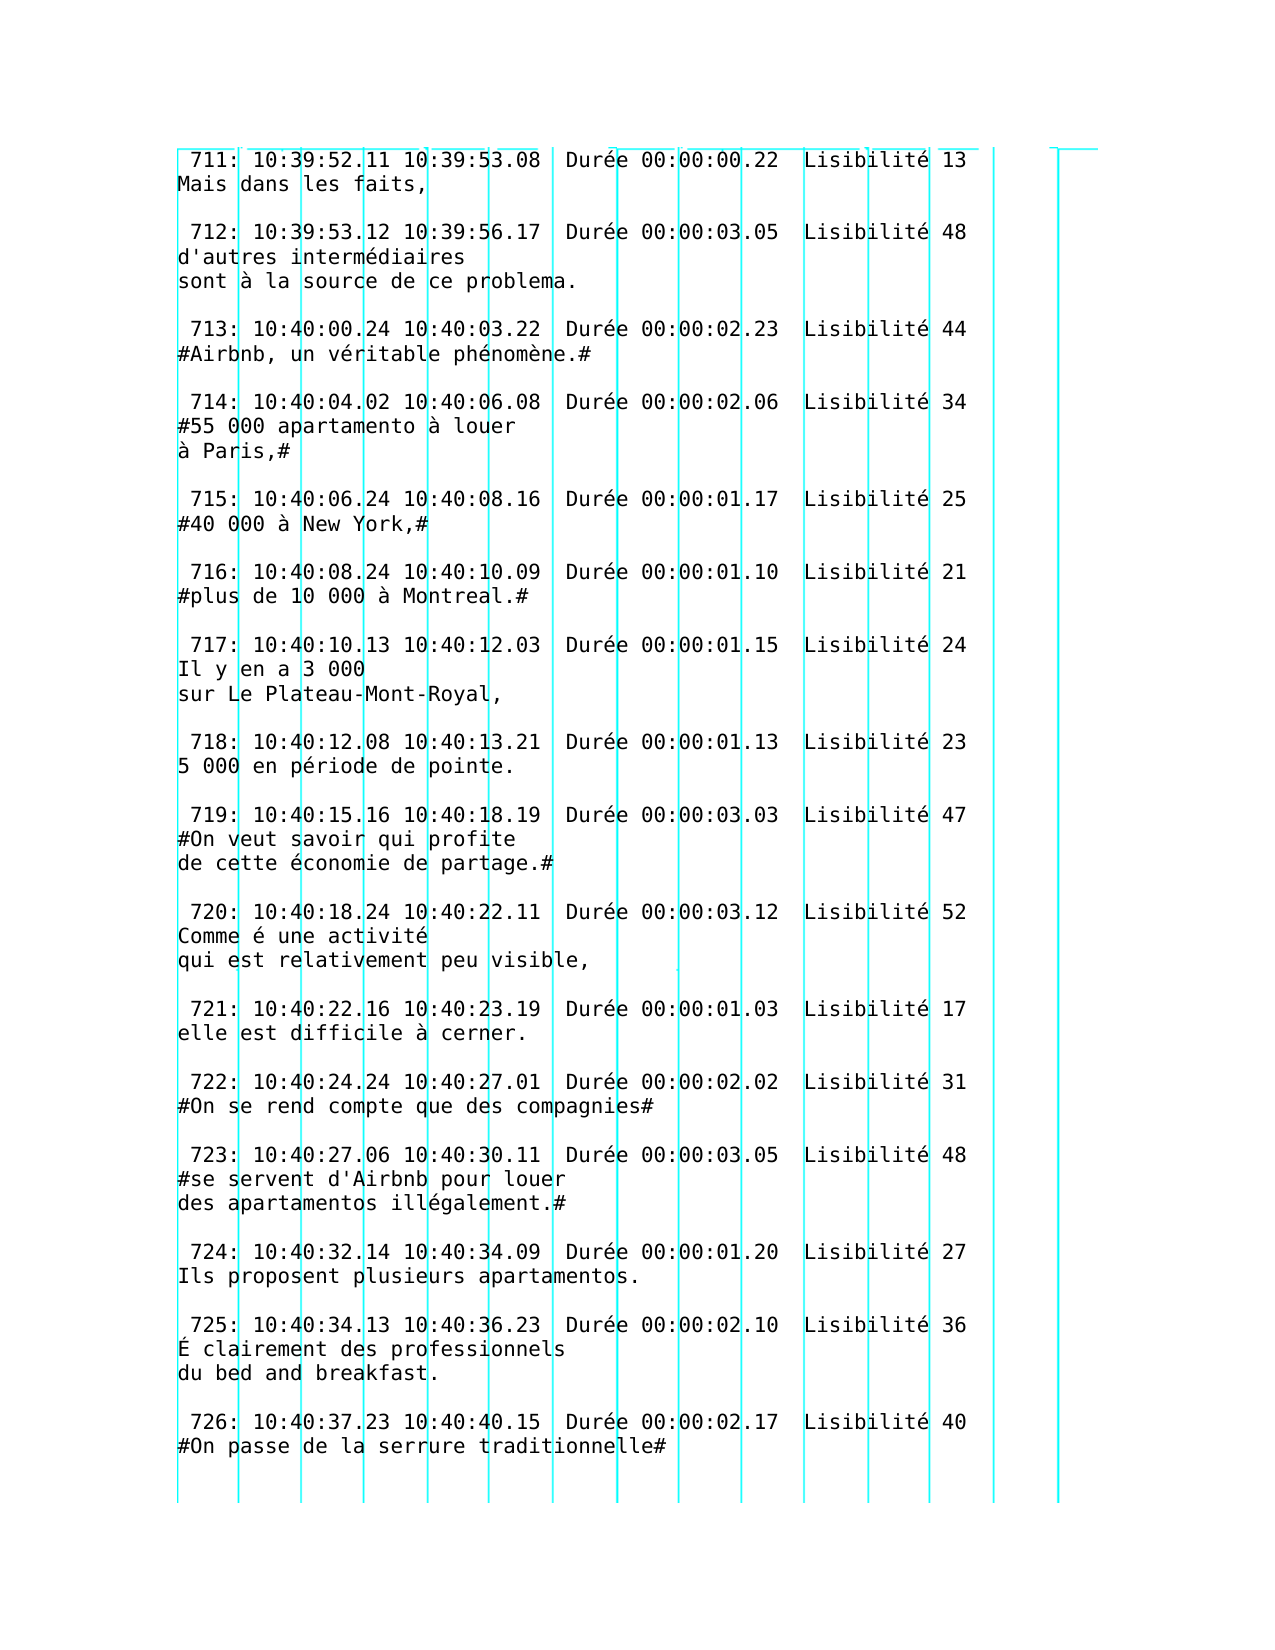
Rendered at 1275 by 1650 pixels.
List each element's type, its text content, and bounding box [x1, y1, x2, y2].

text É clairement des professionnels [177, 1337, 1098, 1361]
text sont à la source de ce problema. [177, 269, 1098, 293]
text 711: 10:39:52.11 10:39:53.08 Durée 00:00:00.22 Lisibilité 13 [177, 148, 1098, 172]
text d'autres intermédiaires [177, 245, 1098, 269]
text 715: 10:40:06.24 10:40:08.16 Durée 00:00:01.17 Lisibilité 25 [177, 487, 1098, 512]
text 5 000 en période de pointe. [177, 754, 1098, 779]
text 718: 10:40:12.08 10:40:13.21 Durée 00:00:01.13 Lisibilité 23 [177, 730, 1098, 754]
text sur Le Plateau-Mont-Royal, [177, 682, 1098, 706]
text 726: 10:40:37.23 10:40:40.15 Durée 00:00:02.17 Lisibilité 40 [177, 1410, 1098, 1434]
text 713: 10:40:00.24 10:40:03.22 Durée 00:00:02.23 Lisibilité 44 [177, 317, 1098, 342]
text 724: 10:40:32.14 10:40:34.09 Durée 00:00:01.20 Lisibilité 27 [177, 1240, 1098, 1264]
text 717: 10:40:10.13 10:40:12.03 Durée 00:00:01.15 Lisibilité 24 [177, 633, 1098, 657]
text à Paris,# [177, 439, 1098, 463]
text 712: 10:39:53.12 10:39:56.17 Durée 00:00:03.05 Lisibilité 48 [177, 220, 1098, 245]
text #Airbnb, un véritable phénomène.# [177, 342, 1098, 366]
text 714: 10:40:04.02 10:40:06.08 Durée 00:00:02.06 Lisibilité 34 [177, 390, 1098, 414]
text 725: 10:40:34.13 10:40:36.23 Durée 00:00:02.10 Lisibilité 36 [177, 1313, 1098, 1337]
text #55 000 apartamento à louer [177, 414, 1098, 439]
text 722: 10:40:24.24 10:40:27.01 Durée 00:00:02.02 Lisibilité 31 [177, 1070, 1098, 1094]
text qui est relativement peu visible, [177, 948, 1098, 973]
text Il y en a 3 000 [177, 657, 1098, 682]
text Ils proposent plusieurs apartamentos. [177, 1264, 1098, 1288]
text 720: 10:40:18.24 10:40:22.11 Durée 00:00:03.12 Lisibilité 52 [177, 900, 1098, 924]
text du bed and breakfast. [177, 1361, 1098, 1385]
text #On passe de la serrure traditionnelle# [177, 1434, 1098, 1458]
text Comme é une activité [177, 924, 1098, 948]
text #On veut savoir qui profite [177, 827, 1098, 851]
text 723: 10:40:27.06 10:40:30.11 Durée 00:00:03.05 Lisibilité 48 [177, 1143, 1098, 1167]
picture [177, 147, 1098, 1503]
text #40 000 à New York,# [177, 512, 1098, 536]
text #se servent d'Airbnb pour louer [177, 1167, 1098, 1191]
text elle est difficile à cerner. [177, 1021, 1098, 1046]
text Mais dans les faits, [177, 172, 1098, 196]
text #plus de 10 000 à Montreal.# [177, 584, 1098, 609]
text de cette économie de partage.# [177, 851, 1098, 876]
text 716: 10:40:08.24 10:40:10.09 Durée 00:00:01.10 Lisibilité 21 [177, 560, 1098, 584]
text #On se rend compte que des compagnies# [177, 1094, 1098, 1118]
text 719: 10:40:15.16 10:40:18.19 Durée 00:00:03.03 Lisibilité 47 [177, 803, 1098, 827]
text 721: 10:40:22.16 10:40:23.19 Durée 00:00:01.03 Lisibilité 17 [177, 997, 1098, 1021]
text des apartamentos illégalement.# [177, 1191, 1098, 1216]
